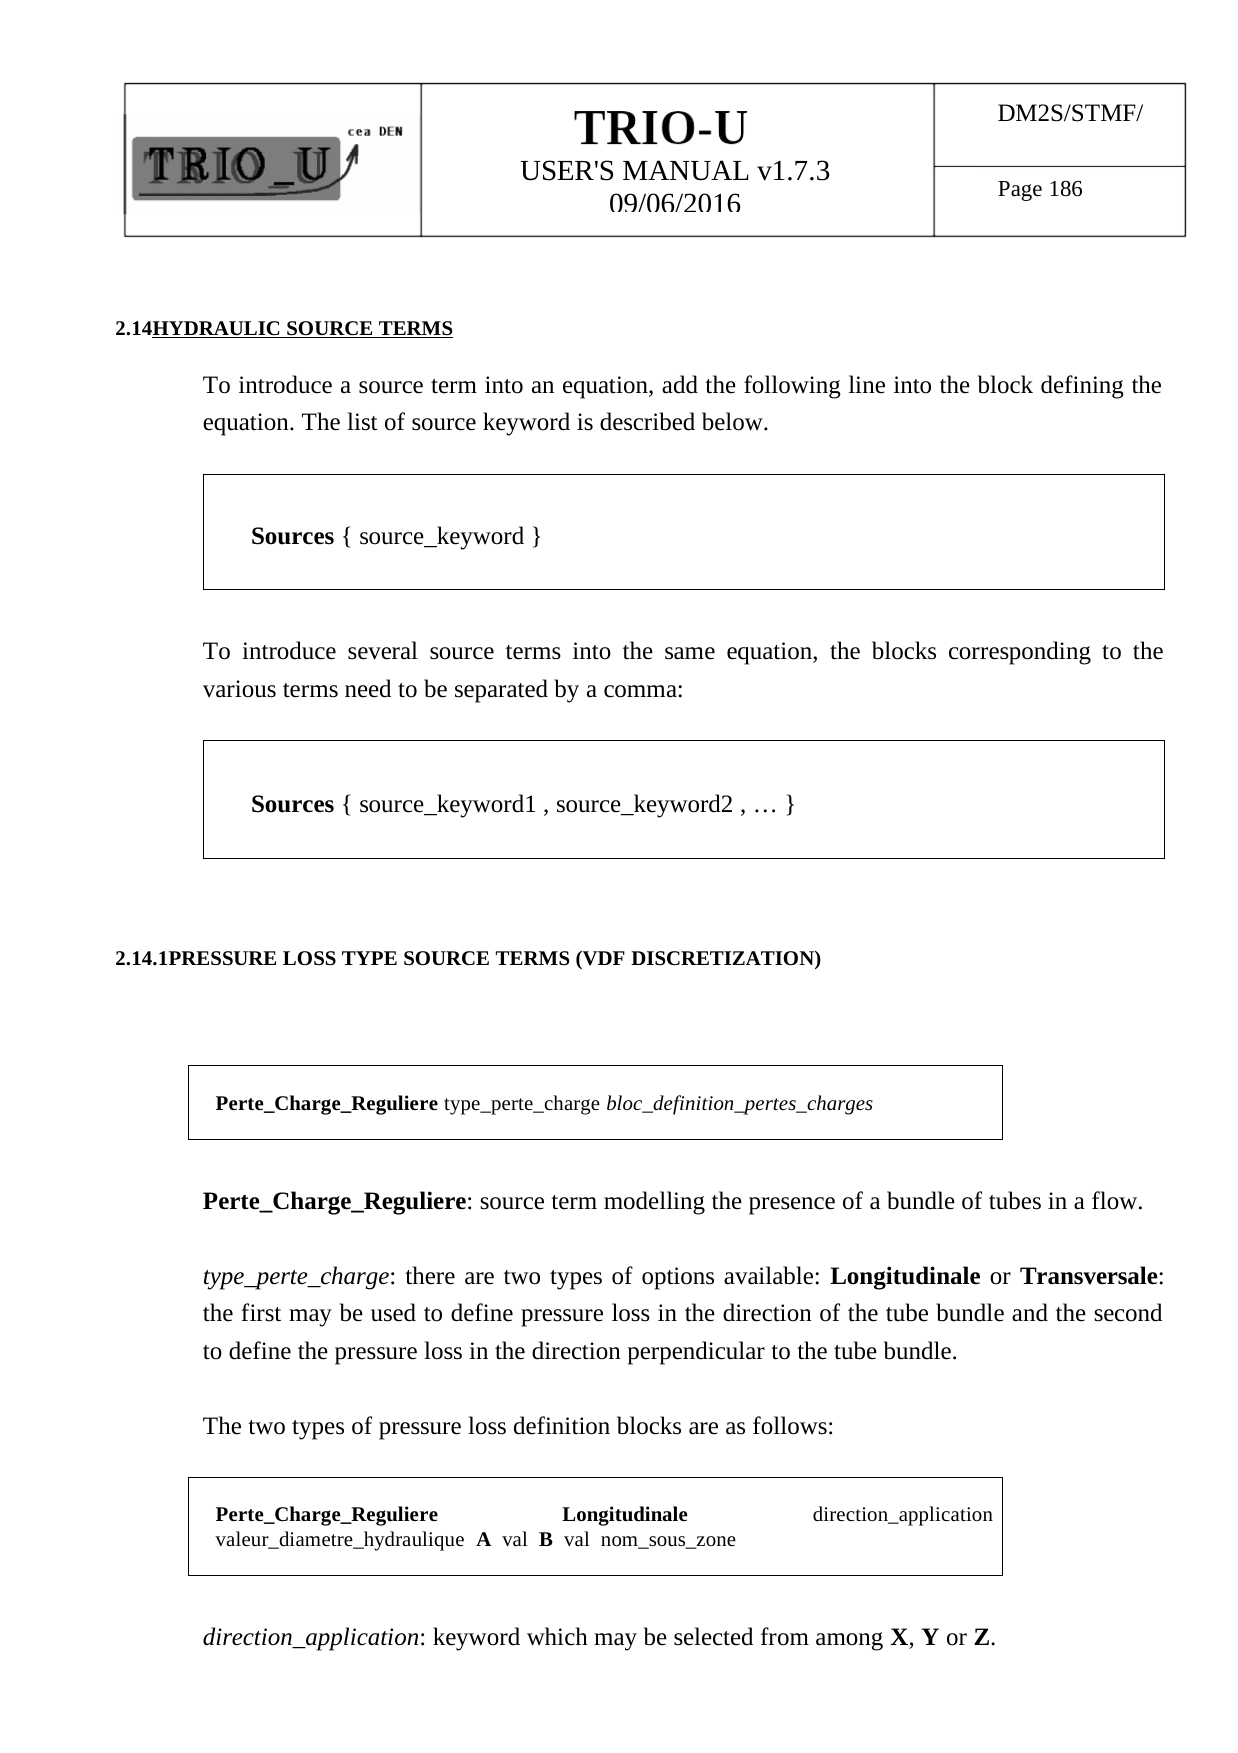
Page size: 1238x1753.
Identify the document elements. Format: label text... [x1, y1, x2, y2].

text To introduce a source term into an equation, add the following line into the block defining the equation. The list of source keyword is described below. [203, 361, 1165, 436]
text direction_application: keyword which may be selected from among X, Y or Z. [203, 1613, 1165, 1651]
text type_perte_charge: there are two types of options available: Longitudinale or Transversale: the first may be used to define pressure loss in the direction of the tube bundle and the second to define the pressure loss in the direction perpendicular to the tube bundle. [203, 1252, 1165, 1365]
text To introduce several source terms into the same equation, the blocks corresponding to the various terms need to be separated by a comma: [203, 628, 1165, 703]
table_header Perte_Charge_Reguliere Longitudinale direction_application valeur_diametre_hydraulique A val B val nom_sous_zone [189, 1478, 1002, 1574]
text Sources { source_keyword1 , source_keyword2 , … } [204, 778, 1164, 818]
text Perte_Charge_Reguliere: source term modelling the presence of a bundle of tubes in a flow. [203, 1177, 1165, 1215]
table_header Perte_Charge_Reguliere type_perte_charge bloc_definition_pertes_charges [189, 1066, 1002, 1139]
subtitle HYDRAULIC SOURCE TERMS [115, 316, 1164, 340]
text The two types of pressure loss definition blocks are as follows: [203, 1402, 1165, 1440]
subtitle PRESSURE LOSS TYPE SOURCE TERMS (VDF discretization) [115, 946, 1164, 969]
text Sources { source_keyword } [204, 511, 1164, 549]
